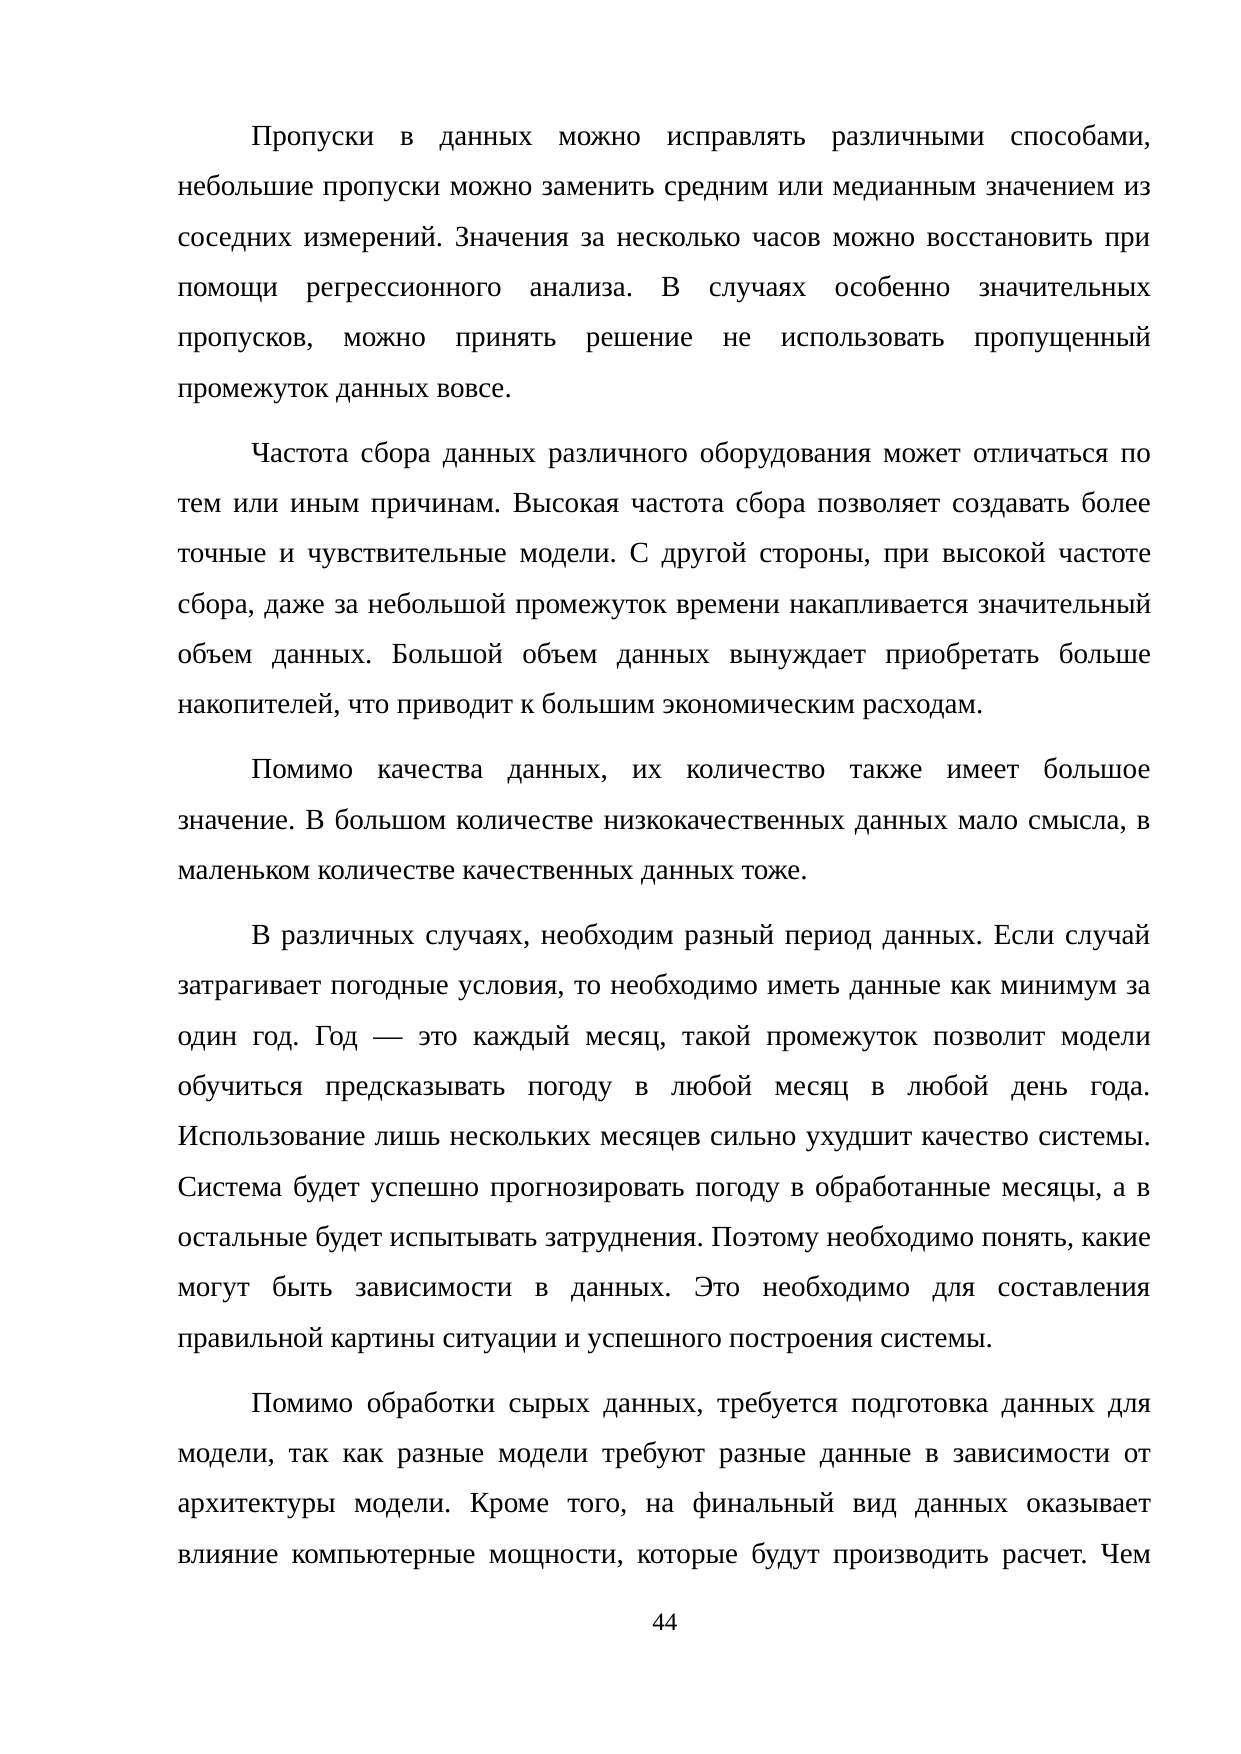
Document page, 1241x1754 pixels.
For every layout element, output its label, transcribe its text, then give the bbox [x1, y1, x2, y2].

text Помимо качества данных, их количество также имеет большое значение. В большом количестве низкокачественных данных мало смысла, в маленьком количестве качественных данных тоже. [177, 751, 1152, 886]
text Частота сбора данных различного оборудования может отличаться по тем или иным причинам. Высокая частота сбора позволяет создавать более точные и чувствительные модели. С другой стороны, при высокой частоте сбора, даже за небольшой промежуток времени накапливается значительный объем данных. Большой объем данных вынуждает приобретать больше накопителей, что приводит к большим экономическим расходам. [177, 435, 1152, 720]
text Помимо обработки сырых данных, требуется подготовка данных для модели, так как разные модели требуют разные данные в зависимости от архитектуры модели. Кроме того, на финальный вид данных оказывает влияние компьютерные мощности, которые будут производить расчет. Чем [177, 1385, 1152, 1569]
text В различных случаях, необходим разный период данных. Если случай затрагивает погодные условия, то необходимо иметь данные как минимум за один год. Год — это каждый месяц, такой промежуток позволит модели обучиться предсказывать погоду в любой месяц в любой день года. Использование лишь нескольких месяцев сильно ухудшит качество системы. Система будет успешно прогнозировать погоду в обработанные месяцы, а в остальные будет испытывать затруднения. Поэтому необходимо понять, какие могут быть зависимости в данных. Это необходимо для составления правильной картины ситуации и успешного построения системы. [177, 917, 1152, 1353]
text Пропуски в данных можно исправлять различными способами, небольшие пропуски можно заменить средним или медианным значением из соседних измерений. Значения за несколько часов можно восстановить при помощи регрессионного анализа. В случаях особенно значительных пропусков, можно принять решение не использовать пропущенный промежуток данных вовсе. [177, 118, 1152, 403]
